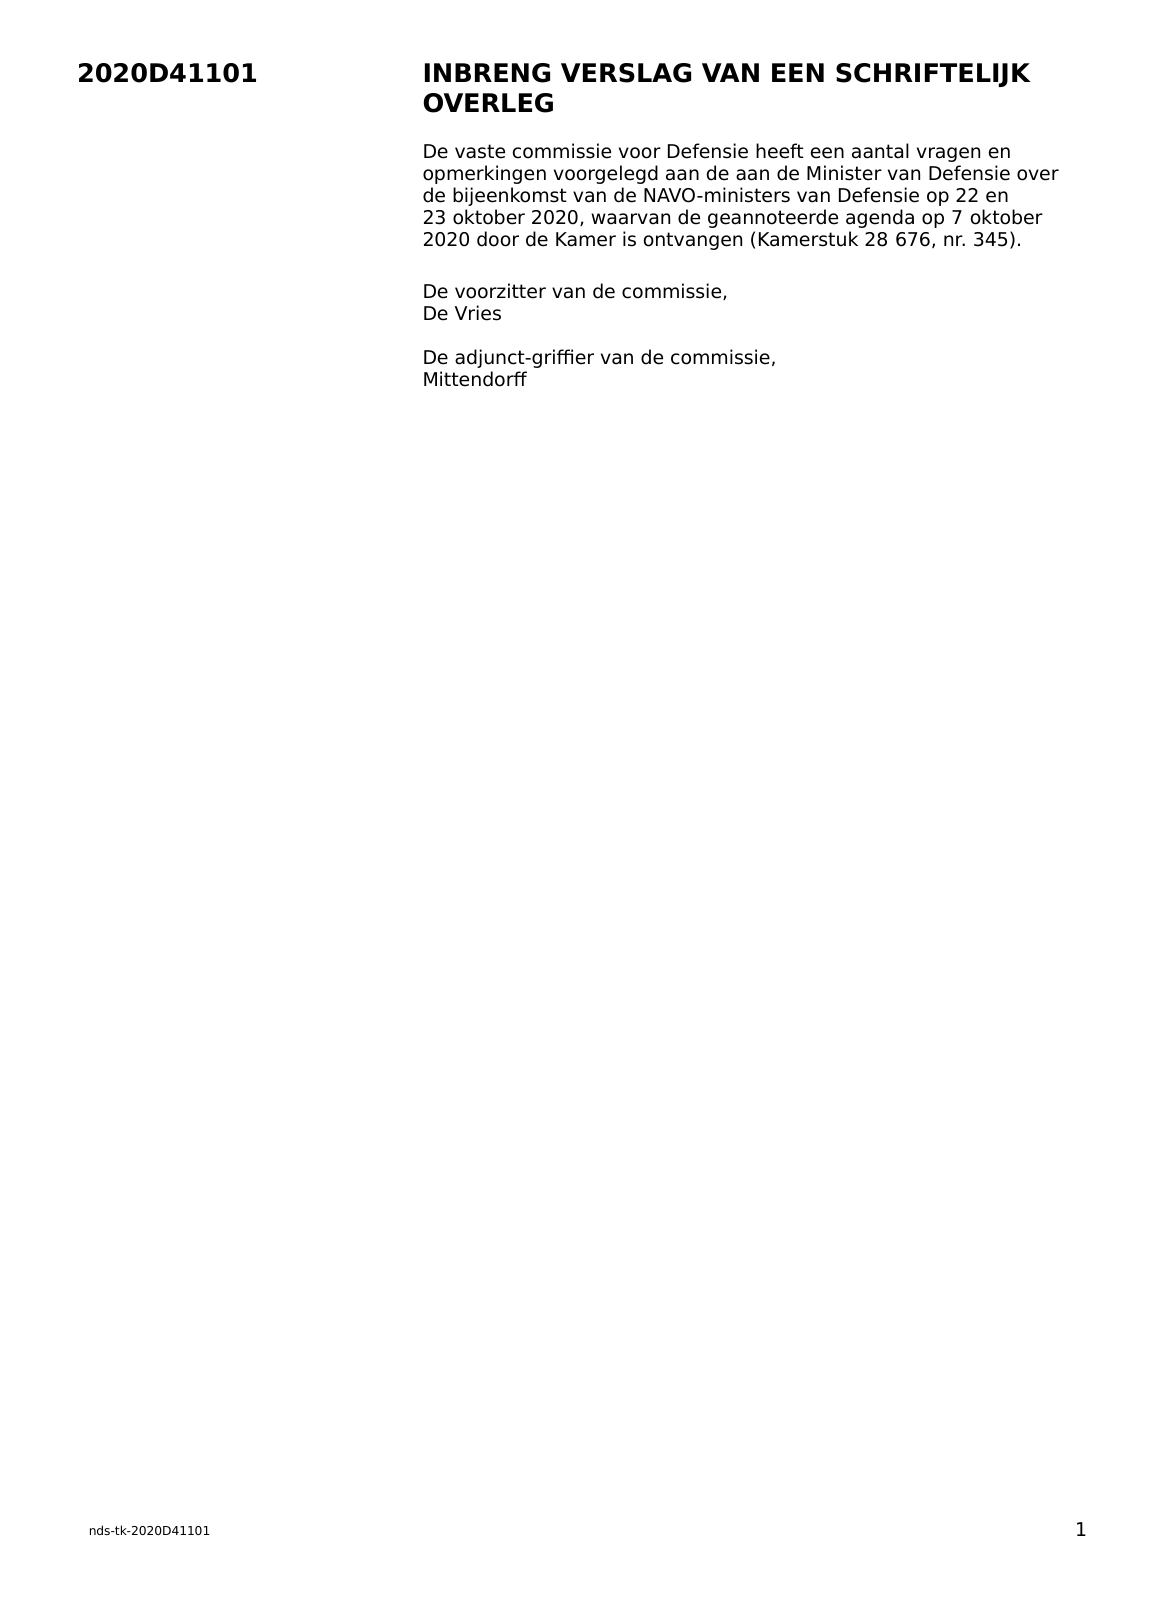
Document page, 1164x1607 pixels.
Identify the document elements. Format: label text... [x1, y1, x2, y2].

text nds-tk-2020D41101 [88, 1524, 323, 1538]
text De voorzitter van de commissie, De Vries [422, 281, 1087, 324]
text De vaste commissie voor Defensie heeft een aantal vragen en opmerkingen voorgelegd aan de aan de Minister van Defensie over de bijeenkomst van de NAVO-ministers van Defensie op 22 en 23 oktober 2020, waarvan de geannoteerde agenda op 7 oktober 2020 door de Kamer is ontvangen (Kamerstuk 28 676, nr. 345). [422, 141, 1087, 251]
text 2020D41101 INBRENG VERSLAG VAN EEN SCHRIFTELIJK OVERLEG [77, 59, 1087, 118]
text De adjunct-griffier van de commissie, Mittendorff [422, 347, 1087, 391]
